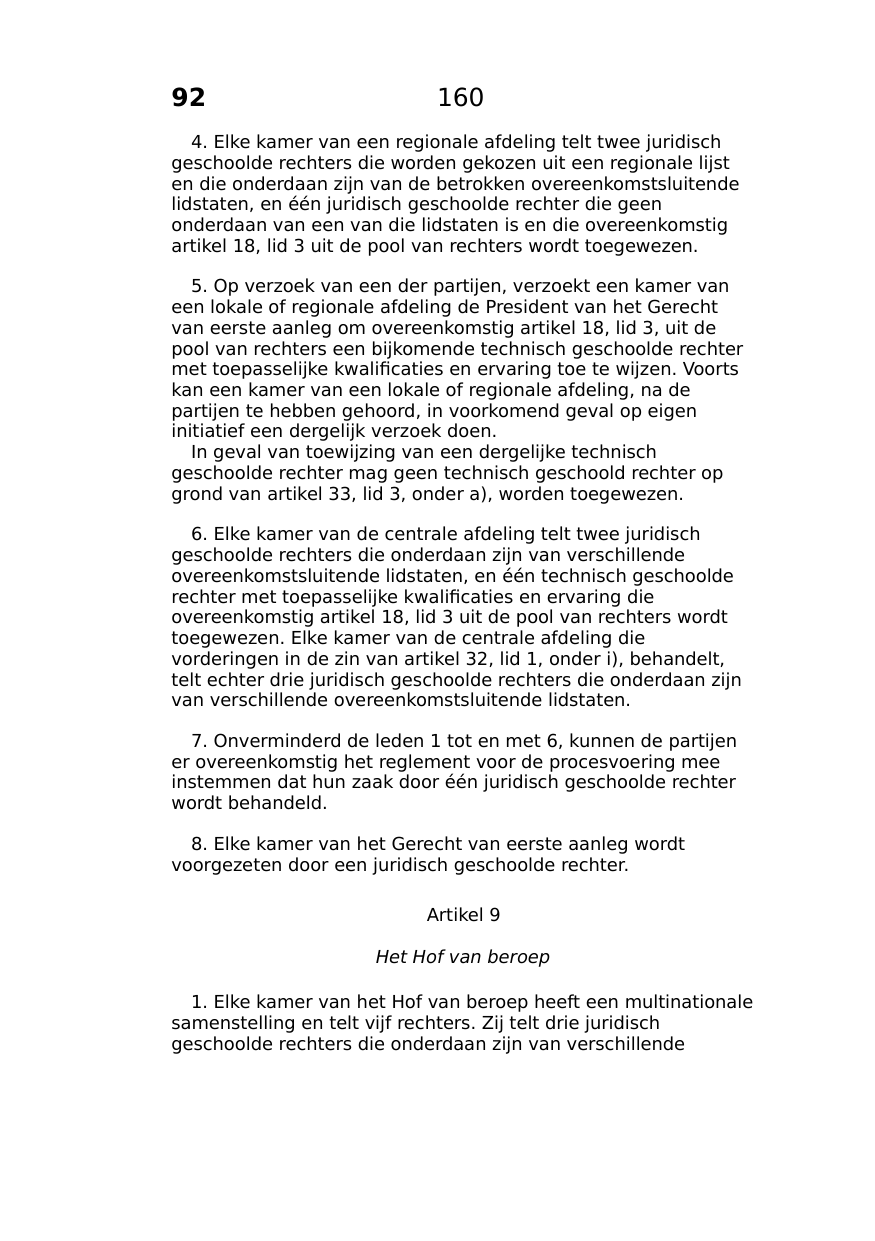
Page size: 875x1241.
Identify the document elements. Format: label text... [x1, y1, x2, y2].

subtitle Artikel 9 Het Hof van beroep [171, 905, 756, 967]
text 8. Elke kamer van het Gerecht van eerste aanleg wordt voorgezeten door een juridisch geschoolde rechter. [171, 834, 756, 875]
text 7. Onverminderd de leden 1 tot en met 6, kunnen de partijen er overeenkomstig het reglement voor de procesvoering mee instemmen dat hun zaak door één juridisch geschoolde rechter wordt behandeld. [171, 731, 756, 814]
text In geval van toewijzing van een dergelijke technisch geschoolde rechter mag geen technisch geschoold rechter op grond van artikel 33, lid 3, onder a), worden toegewezen. [171, 442, 756, 504]
text 4. Elke kamer van een regionale afdeling telt twee juridisch geschoolde rechters die worden gekozen uit een regionale lijst en die onderdaan zijn van de betrokken overeenkomstsluitende lidstaten, en één juridisch geschoolde rechter die geen onderdaan van een van die lidstaten is en die overeenkomstig artikel 18, lid 3 uit de pool van rechters wordt toegewezen. [171, 132, 756, 256]
text 5. Op verzoek van een der partijen, verzoekt een kamer van een lokale of regionale afdeling de President van het Gerecht van eerste aanleg om overeenkomstig artikel 18, lid 3, uit de pool van rechters een bijkomende technisch geschoolde rechter met toepasselijke kwalificaties en ervaring toe te wijzen. Voorts kan een kamer van een lokale of regionale afdeling, na de partijen te hebben gehoord, in voorkomend geval op eigen initiatief een dergelijk verzoek doen. [171, 276, 756, 442]
text 6. Elke kamer van de centrale afdeling telt twee juridisch geschoolde rechters die onderdaan zijn van verschillende overeenkomstsluitende lidstaten, en één technisch geschoolde rechter met toepasselijke kwalificaties en ervaring die overeenkomstig artikel 18, lid 3 uit de pool van rechters wordt toegewezen. Elke kamer van de centrale afdeling die vorderingen in de zin van artikel 32, lid 1, onder i), behandelt, telt echter drie juridisch geschoolde rechters die onderdaan zijn van verschillende overeenkomstsluitende lidstaten. [171, 524, 756, 711]
text 1. Elke kamer van het Hof van beroep heeft een multinationale samenstelling en telt vijf rechters. Zij telt drie juridisch geschoolde rechters die onderdaan zijn van verschillende [171, 992, 756, 1054]
